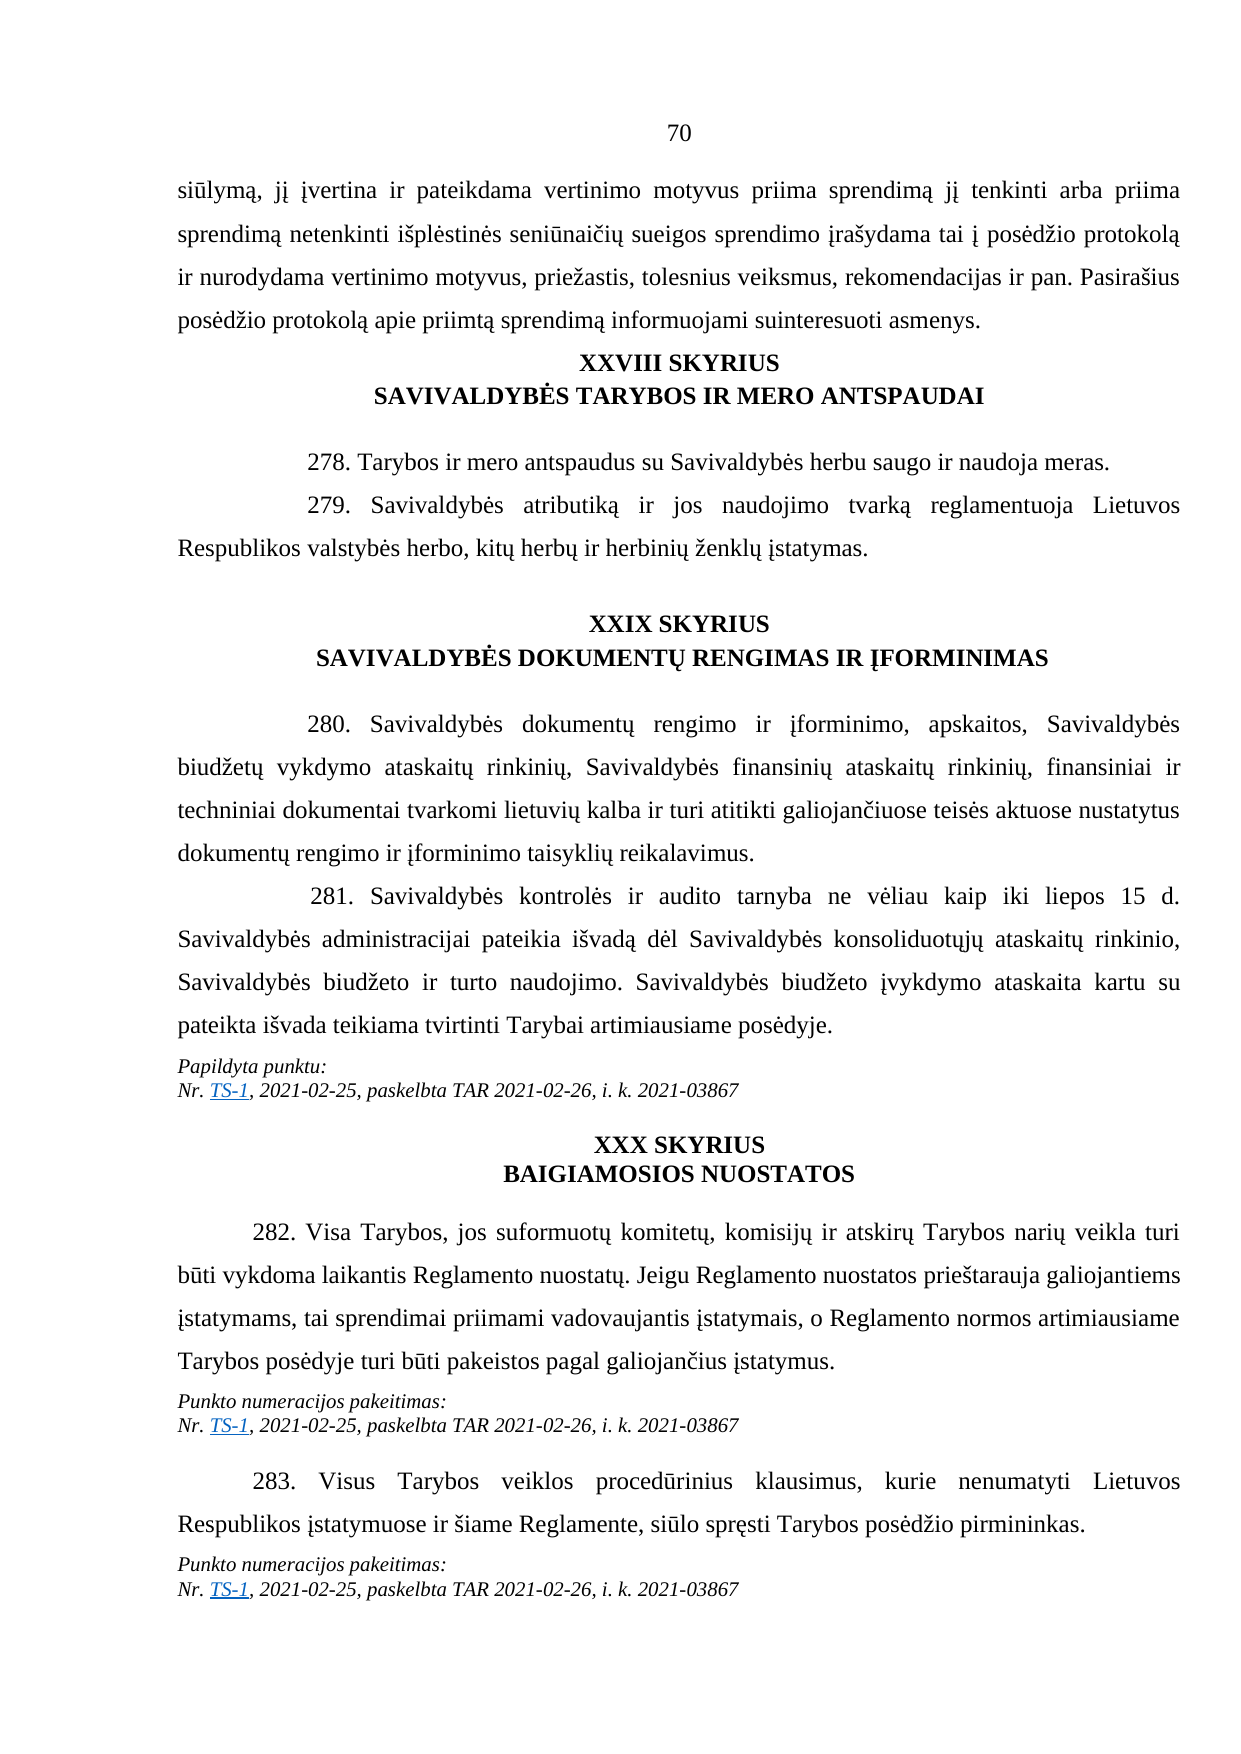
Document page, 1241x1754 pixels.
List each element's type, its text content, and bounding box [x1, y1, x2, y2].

text 281. Savivaldybės kontrolės ir audito tarnyba ne vėliau kaip iki liepos 15 d. Savivaldybės administracijai pateikia išvadą dėl Savivaldybės konsoliduotųjų ataskaitų rinkinio, Savivaldybės biudžeto ir turto naudojimo. Savivaldybės biudžeto įvykdymo ataskaita kartu su pateikta išvada teikiama tvirtinti Tarybai artimiausiame posėdyje. [177, 881, 1181, 1039]
text XXIX SKYRIUS [177, 609, 1181, 638]
text 283. Visus Tarybos veiklos procedūrinius klausimus, kurie nenumatyti Lietuvos Respublikos įstatymuose ir šiame Reglamente, siūlo spręsti Tarybos posėdžio pirmininkas. [177, 1466, 1181, 1538]
text XXVIII SKYRIUS [177, 348, 1181, 377]
text 279. Savivaldybės atributiką ir jos naudojimo tvarką reglamentuoja Lietuvos Respublikos valstybės herbo, kitų herbų ir herbinių ženklų įstatymas. [177, 490, 1181, 562]
text Papildyta punktu: [177, 1054, 1181, 1078]
text BAIGIAMOSIOS NUOSTATOS [177, 1159, 1181, 1188]
text Punkto numeracijos pakeitimas: [177, 1552, 1181, 1576]
text Nr. TS-1, 2021-02-25, paskelbta TAR 2021-02-26, i. k. 2021-03867 [177, 1413, 1181, 1437]
text SAVIVALDYBĖS DOKUMENTŲ RENGIMAS IR ĮFORMINIMAS [177, 643, 1181, 671]
text 282. Visa Tarybos, jos suformuotų komitetų, komisijų ir atskirų Tarybos narių veikla turi būti vykdoma laikantis Reglamento nuostatų. Jeigu Reglamento nuostatos prieštarauja galiojantiems įstatymams, tai sprendimai priimami vadovaujantis įstatymais, o Reglamento normos artimiausiame Tarybos posėdyje turi būti pakeistos pagal galiojančius įstatymus. [177, 1217, 1181, 1375]
text 280. Savivaldybės dokumentų rengimo ir įforminimo, apskaitos, Savivaldybės biudžetų vykdymo ataskaitų rinkinių, Savivaldybės finansinių ataskaitų rinkinių, finansiniai ir techniniai dokumentai tvarkomi lietuvių kalba ir turi atitikti galiojančiuose teisės aktuose nustatytus dokumentų rengimo ir įforminimo taisyklių reikalavimus. [177, 709, 1181, 867]
text SAVIVALDYBĖS TARYBOS IR MERO ANTSPAUDAI [177, 381, 1181, 410]
text Nr. TS-1, 2021-02-25, paskelbta TAR 2021-02-26, i. k. 2021-03867 [177, 1078, 1181, 1102]
text 278. Tarybos ir mero antspaudus su Savivaldybės herbu saugo ir naudoja meras. [177, 447, 1181, 476]
text Punkto numeracijos pakeitimas: [177, 1389, 1181, 1413]
text siūlymą, jį įvertina ir pateikdama vertinimo motyvus priima sprendimą jį tenkinti arba priima sprendimą netenkinti išplėstinės seniūnaičių sueigos sprendimo įrašydama tai į posėdžio protokolą ir nurodydama vertinimo motyvus, priežastis, tolesnius veiksmus, rekomendacijas ir pan. Pasirašius posėdžio protokolą apie priimtą sprendimą informuojami suinteresuoti asmenys. [177, 176, 1181, 334]
text XXX SKYRIUS [177, 1131, 1181, 1159]
text Nr. TS-1, 2021-02-25, paskelbta TAR 2021-02-26, i. k. 2021-03867 [177, 1576, 1181, 1601]
